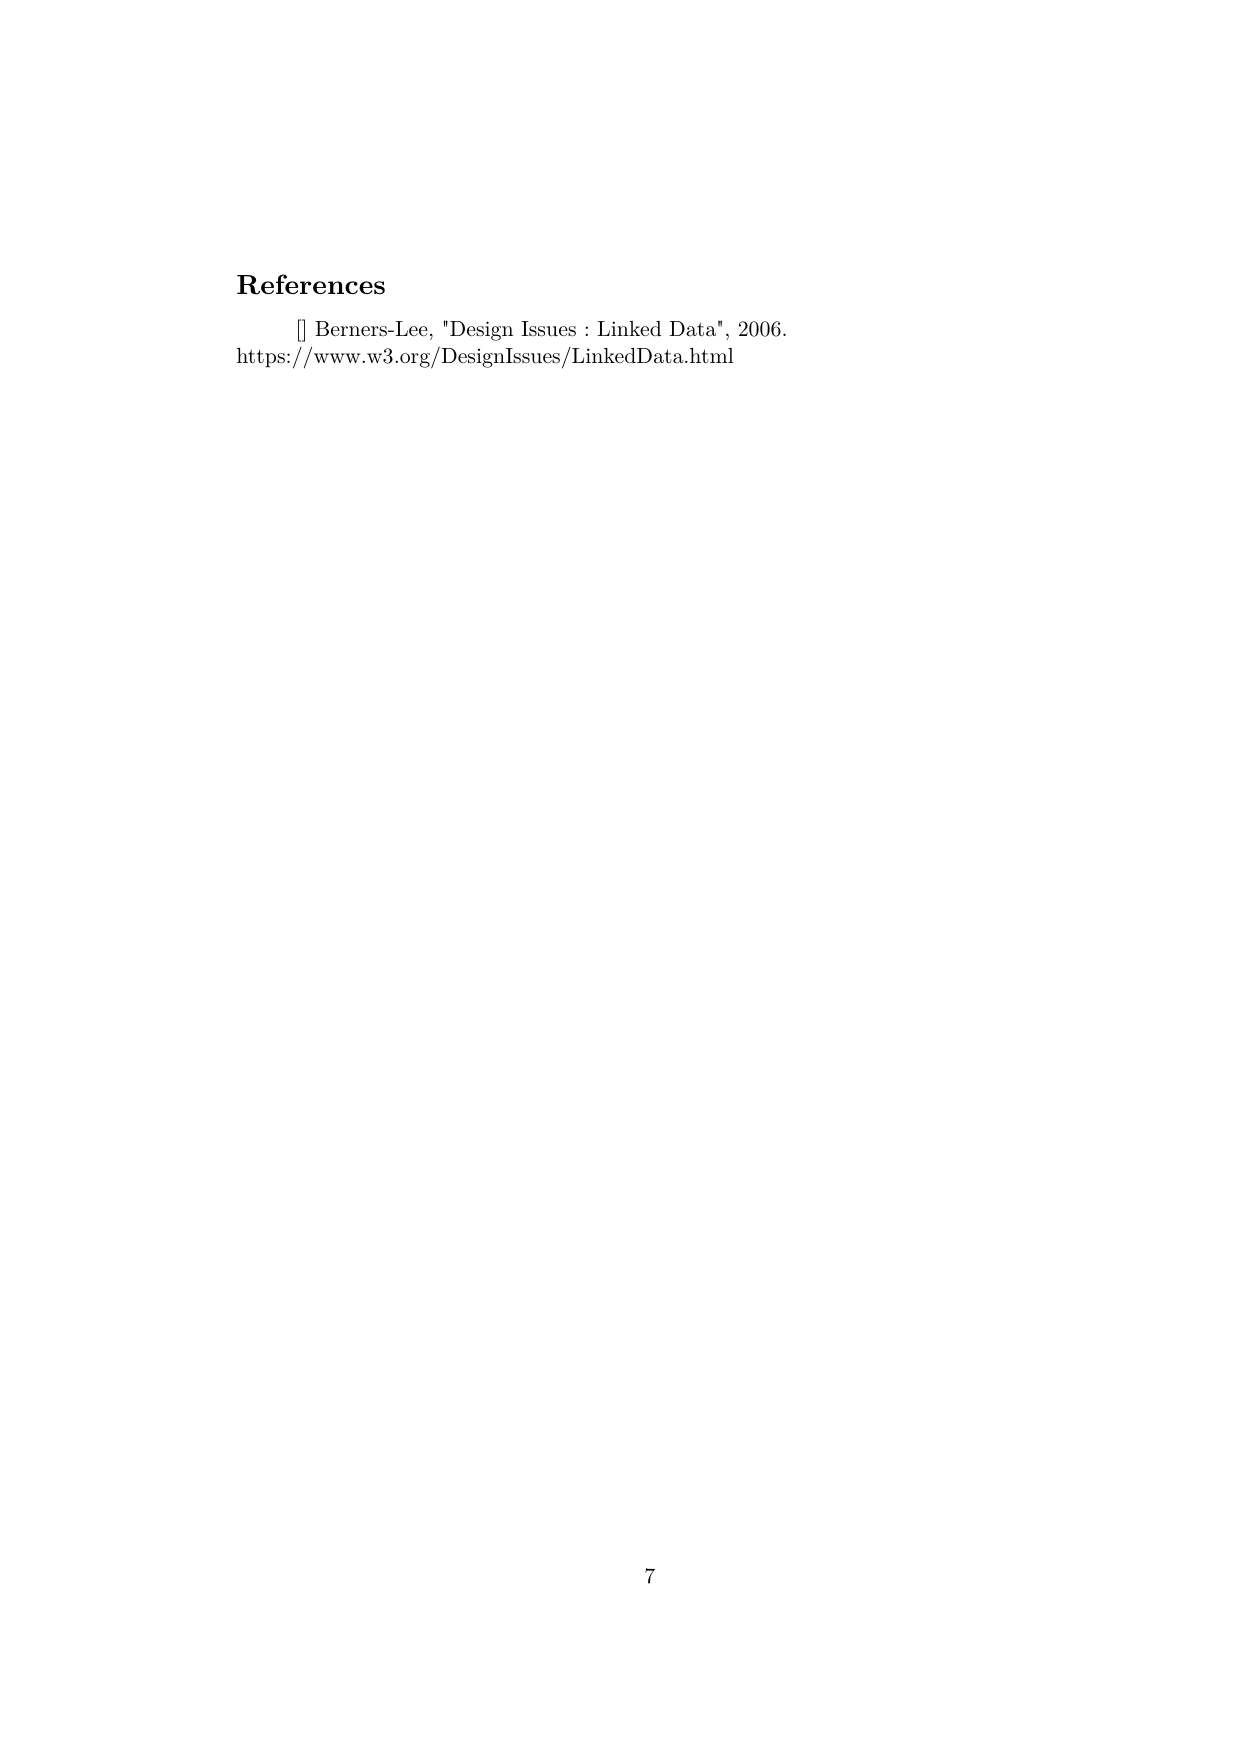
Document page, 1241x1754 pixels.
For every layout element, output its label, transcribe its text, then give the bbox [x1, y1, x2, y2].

text [] Berners-Lee, "Design Issues : Linked Data", 2006. https://www.w3.org/DesignIssues/LinkedData.html [236, 314, 1004, 370]
subtitle References [236, 266, 1004, 301]
